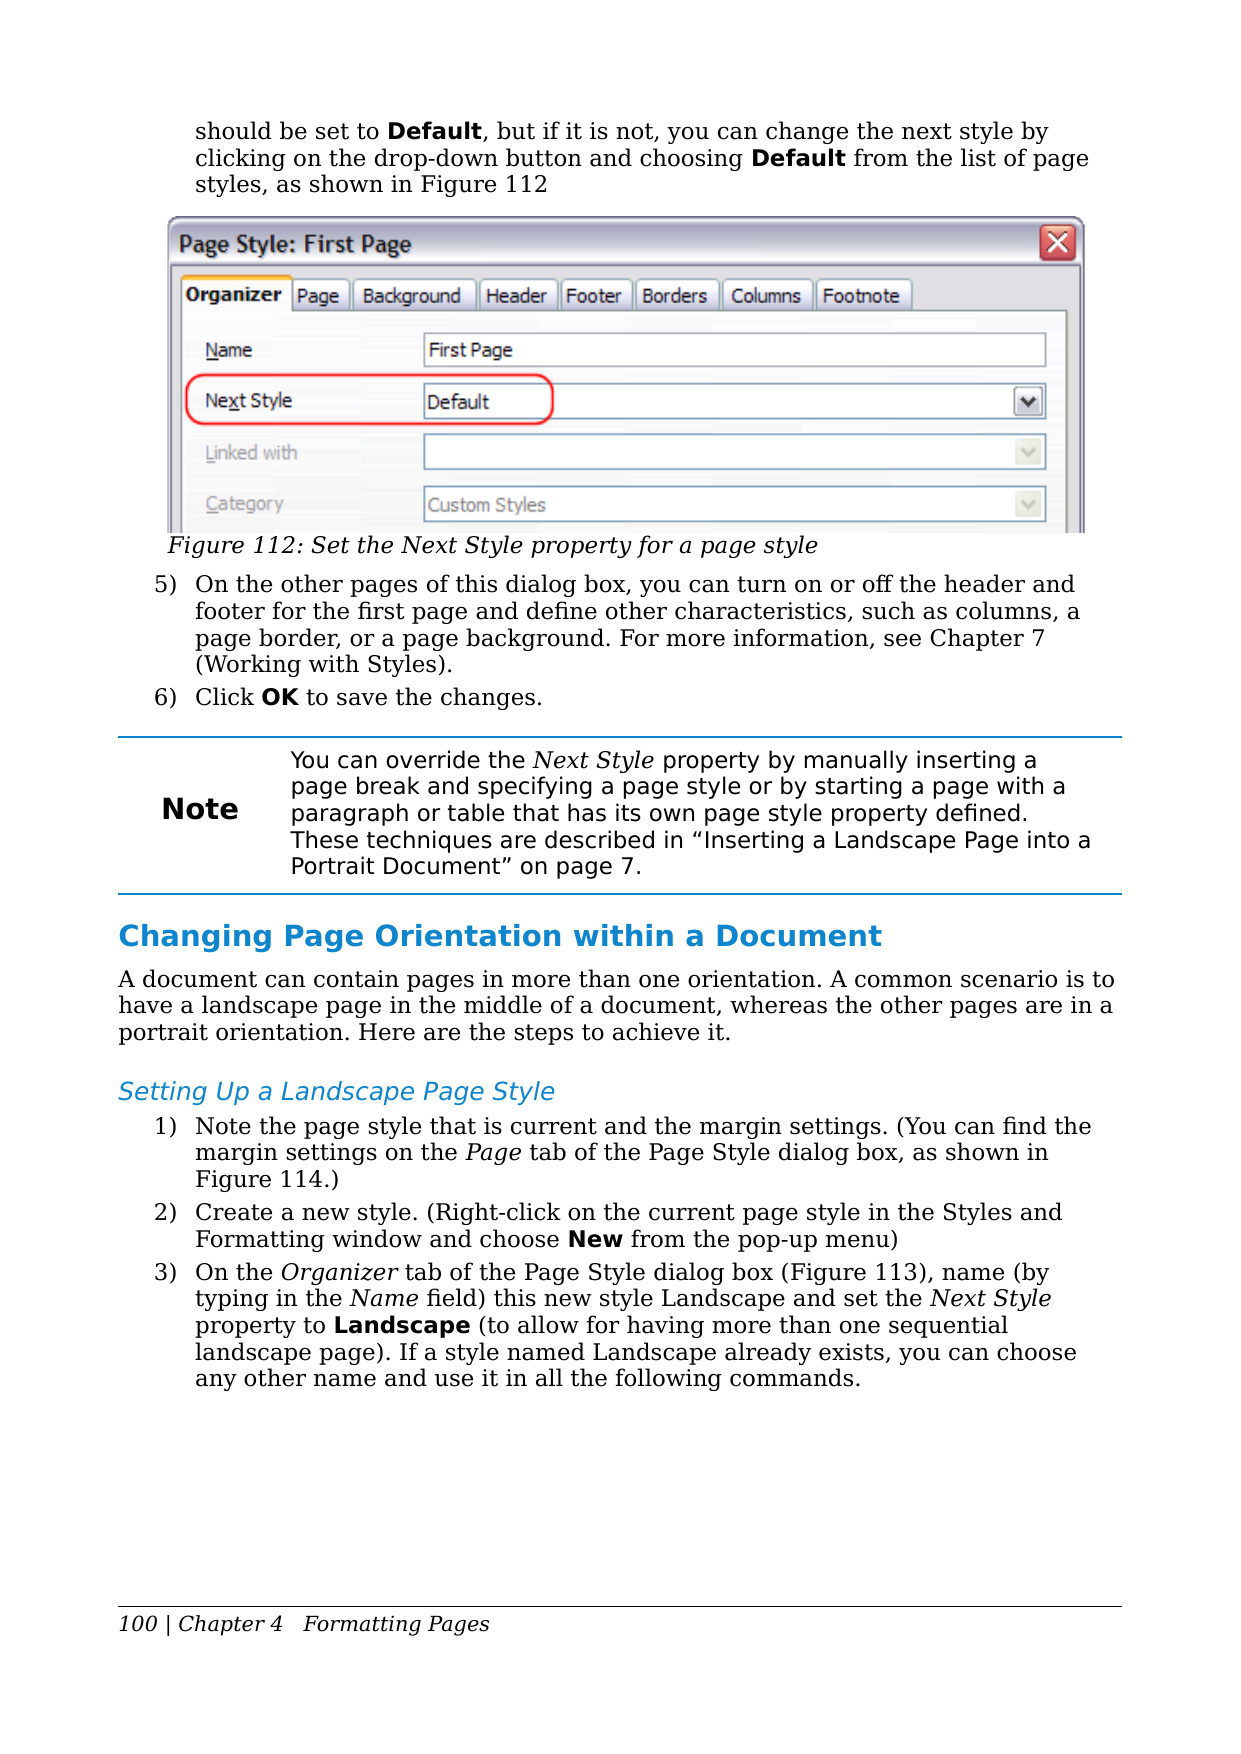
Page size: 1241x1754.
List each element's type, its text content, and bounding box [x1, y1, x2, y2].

text A document can contain pages in more than one orientation. A common scenario is to have a landscape page in the middle of a document, whereas the other pages are in a portrait orientation. Here are the steps to achieve it. [118, 966, 1122, 1046]
table_header You can override the Next Style property by manually inserting a page break and specifying a page style or by starting a page with a paragraph or table that has its own page style property defined. These techniques are described in “Inserting a Landscape Page into a Portrait Document” on page 99. [281, 738, 1122, 893]
list should be set to Default, but if it is not, you can change the next style by clicking on the drop-down button and choosing Default from the list of page styles, as shown in Figure 112 [177, 118, 1122, 198]
subtitle Changing Page Orientation within a Document [118, 919, 1122, 953]
list On the Organizer tab of the Page Style dialog box (Figure 113), name (by typing in the Name field) this new style Landscape and set the Next Style property to Landscape (to allow for having more than one sequential landscape page). If a style named Landscape already exists, you can choose any other name and use it in all the following commands. [177, 1259, 1122, 1392]
text Figure 112: Set the Next Style property for a page style [168, 533, 1084, 559]
subtitle Setting Up a Landscape Page Style [118, 1077, 1122, 1106]
list Click OK to save the changes. [177, 684, 1122, 711]
table_header Note [118, 738, 281, 893]
list Create a new style. (Right-click on the current page style in the Styles and Formatting window and choose New from the pop-up menu) [177, 1199, 1122, 1252]
picture [167, 216, 1085, 533]
list Note the page style that is current and the margin settings. (You can find the margin settings on the Page tab of the Page Style dialog box, as shown in Figure 114.) [177, 1113, 1122, 1193]
list On the other pages of this dialog box, you can turn on or off the header and footer for the first page and define other characteristics, such as columns, a page border, or a page background. For more information, see Chapter 7 (Working with Styles). [177, 571, 1122, 678]
